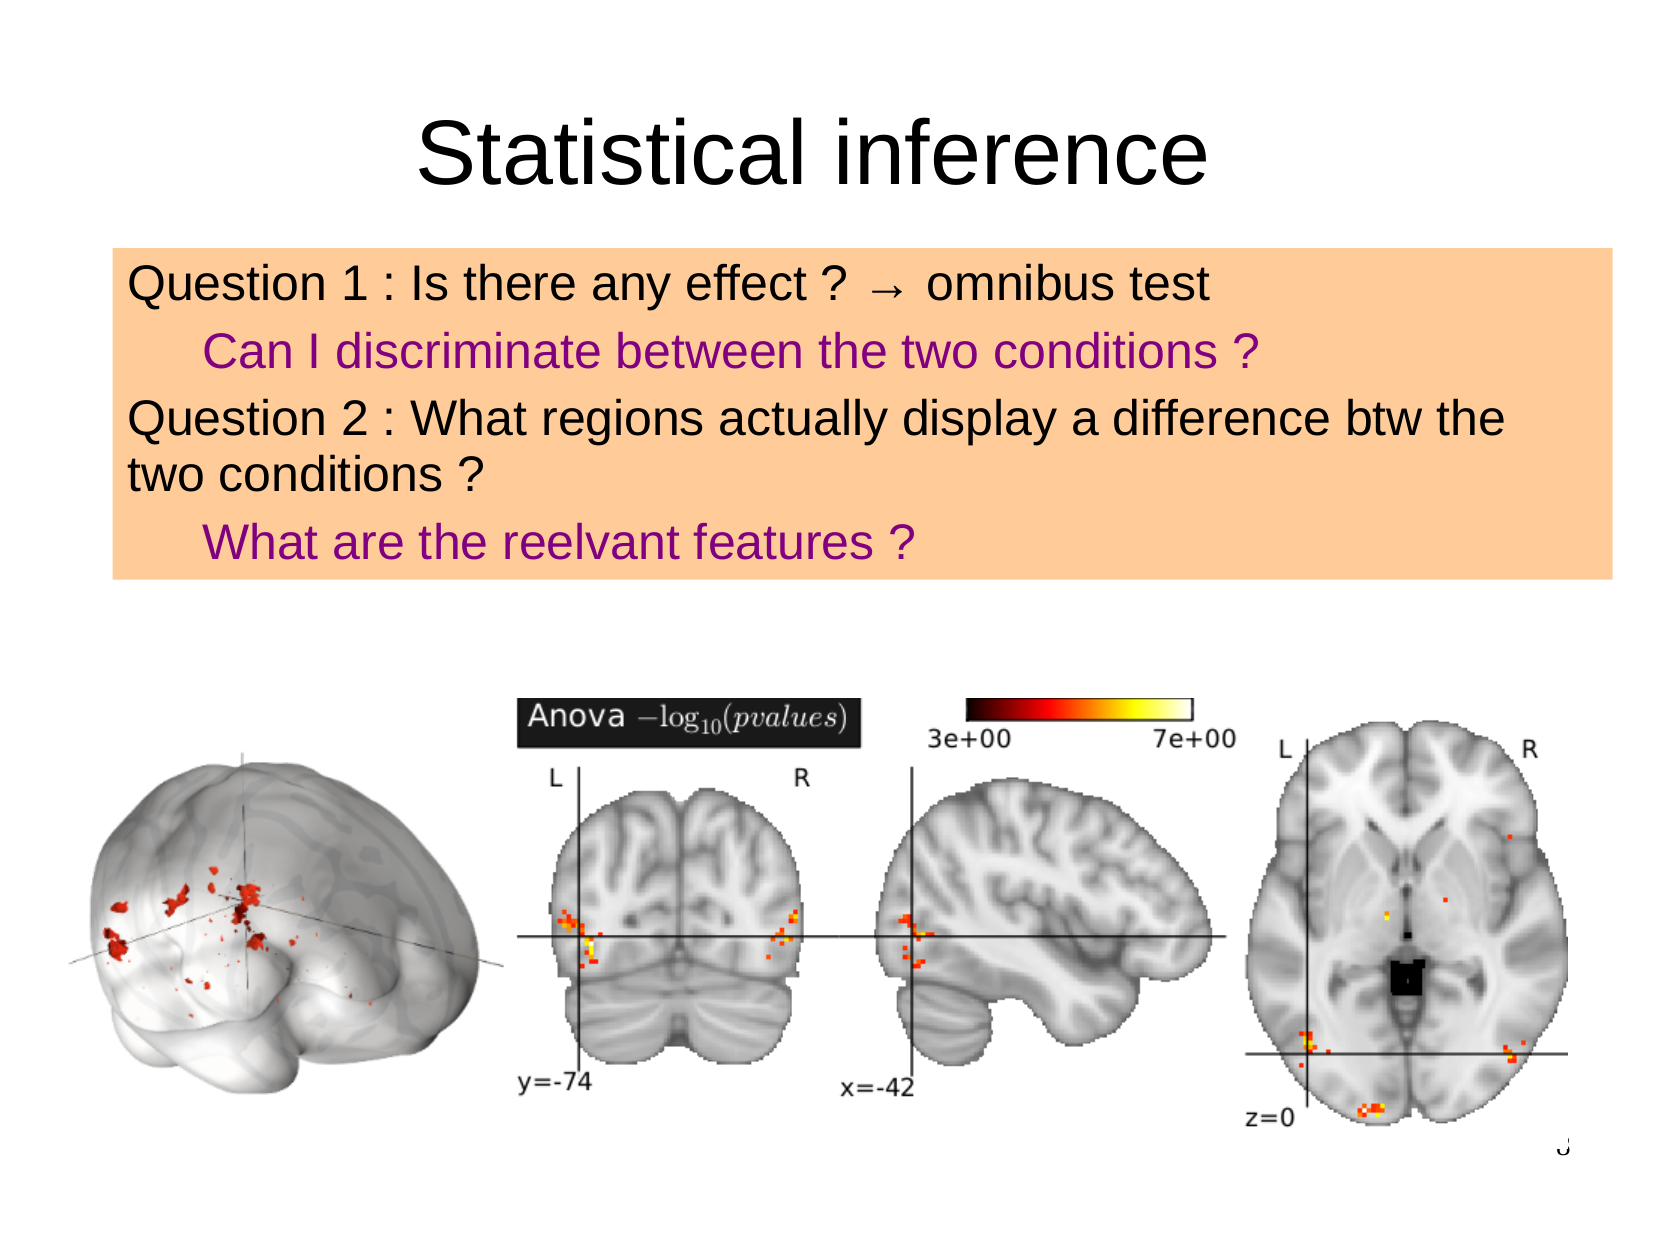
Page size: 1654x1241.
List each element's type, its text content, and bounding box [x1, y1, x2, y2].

text_box Question 1 : Is there any effect ? → omnibus test Can I discriminate between the two conditions ? Question 2 : What regions actually display a difference btw the two conditions ? What are the reelvant features ? [112, 248, 1613, 580]
picture [67, 698, 1568, 1149]
title Statistical inference [82, 56, 1571, 250]
